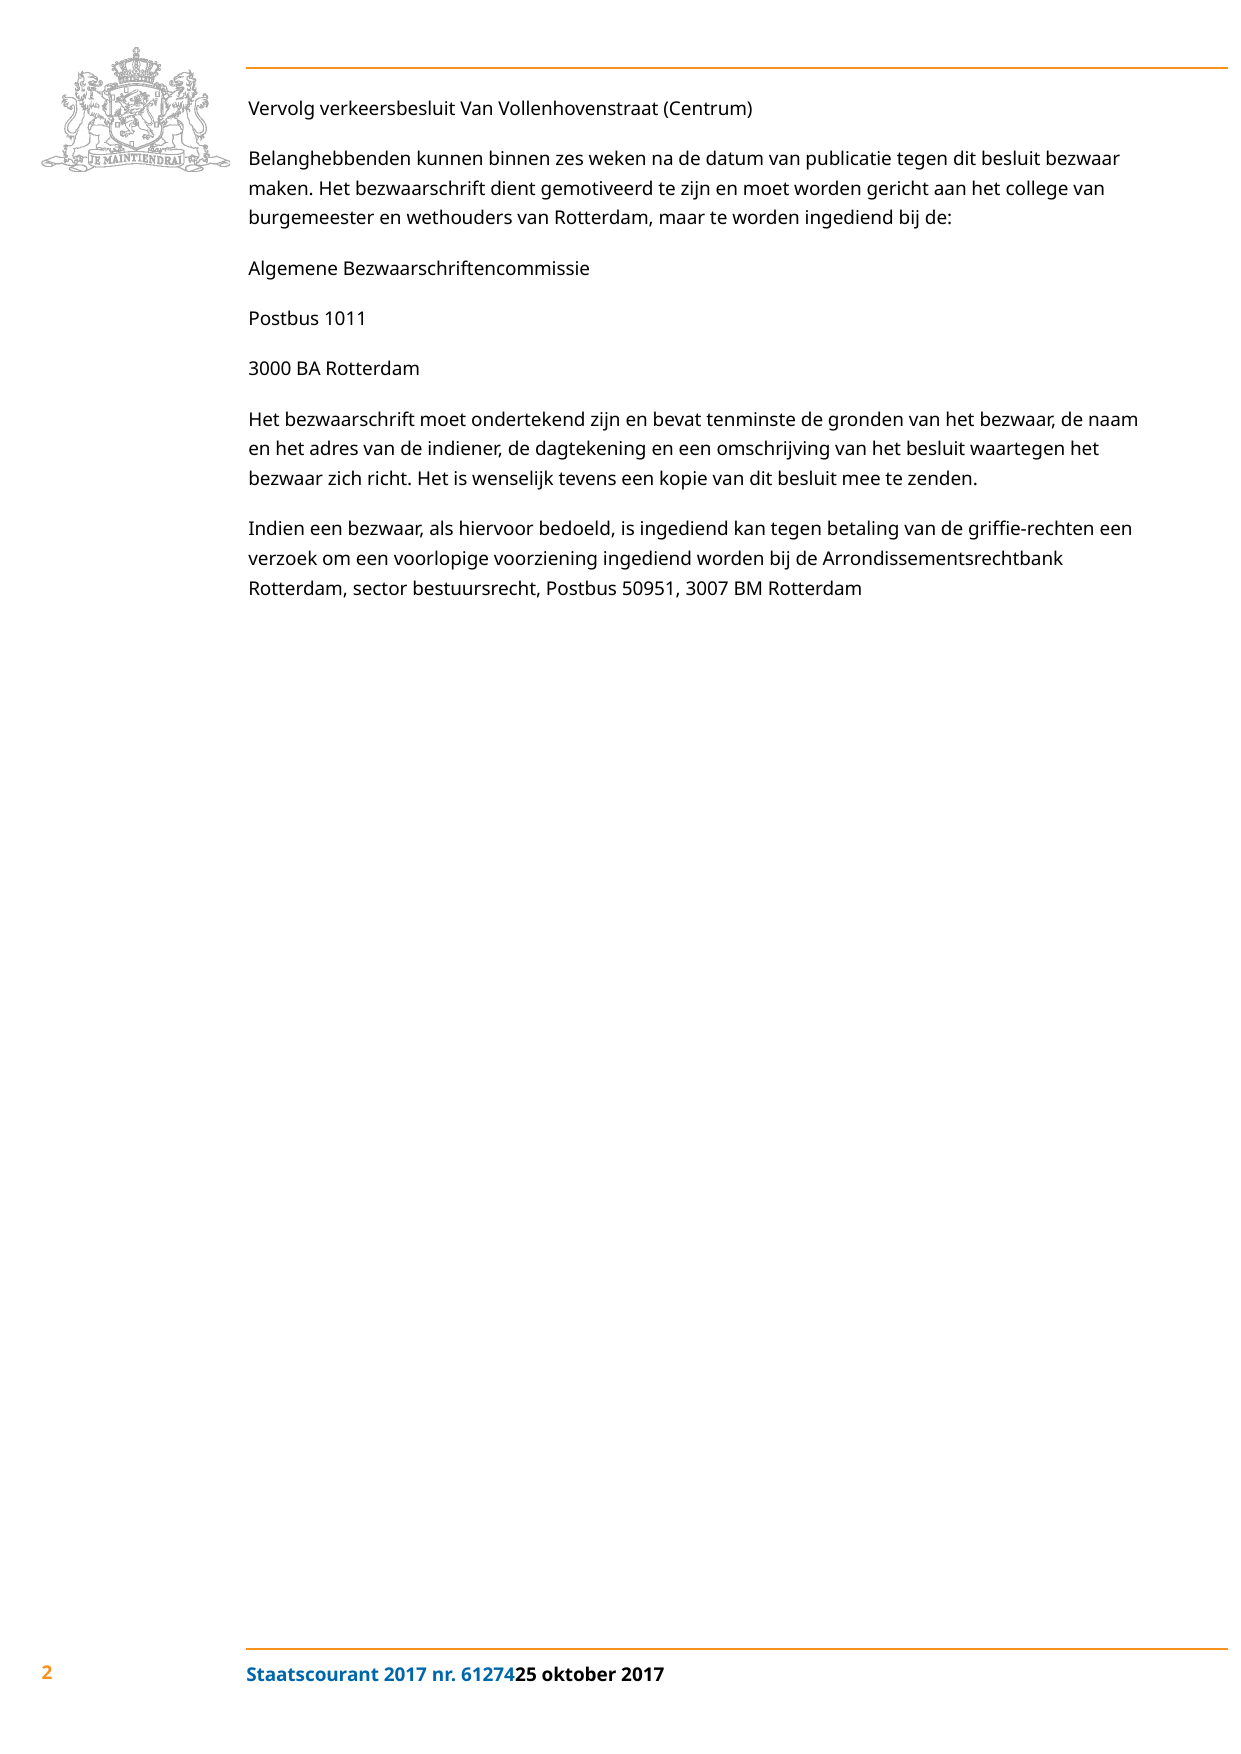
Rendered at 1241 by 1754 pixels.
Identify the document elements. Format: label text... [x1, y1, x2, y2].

text Het bezwaarschrift moet ondertekend zijn en bevat tenminste de gronden van het bezwaar, de naam en het adres van de indiener, de dagtekening en een omschrijving van het besluit waartegen het bezwaar zich richt. Het is wenselijk tevens een kopie van dit besluit mee te zenden. [248, 406, 1152, 491]
text Algemene Bezwaarschriftencommissie [248, 255, 1152, 281]
text Belanghebbenden kunnen binnen zes weken na de datum van publicatie tegen dit besluit bezwaar maken. Het bezwaarschrift dient gemotiveerd te zijn en moet worden gericht aan het college van burgemeester en wethouders van Rotterdam, maar te worden ingediend bij de: [248, 145, 1152, 230]
text Postbus 1011 [248, 305, 1152, 331]
text Vervolg verkeersbesluit Van Vollenhovenstraat (Centrum) [248, 95, 1152, 121]
picture [41, 47, 231, 172]
text Indien een bezwaar, als hiervoor bedoeld, is ingediend kan tegen betaling van de griffie-rechten een verzoek om een voorlopige voorziening ingediend worden bij de Arrondissementsrechtbank Rotterdam, sector bestuursrecht, Postbus 50951, 3007 BM Rotterdam [248, 516, 1152, 601]
text 3000 BA Rotterdam [248, 356, 1152, 381]
